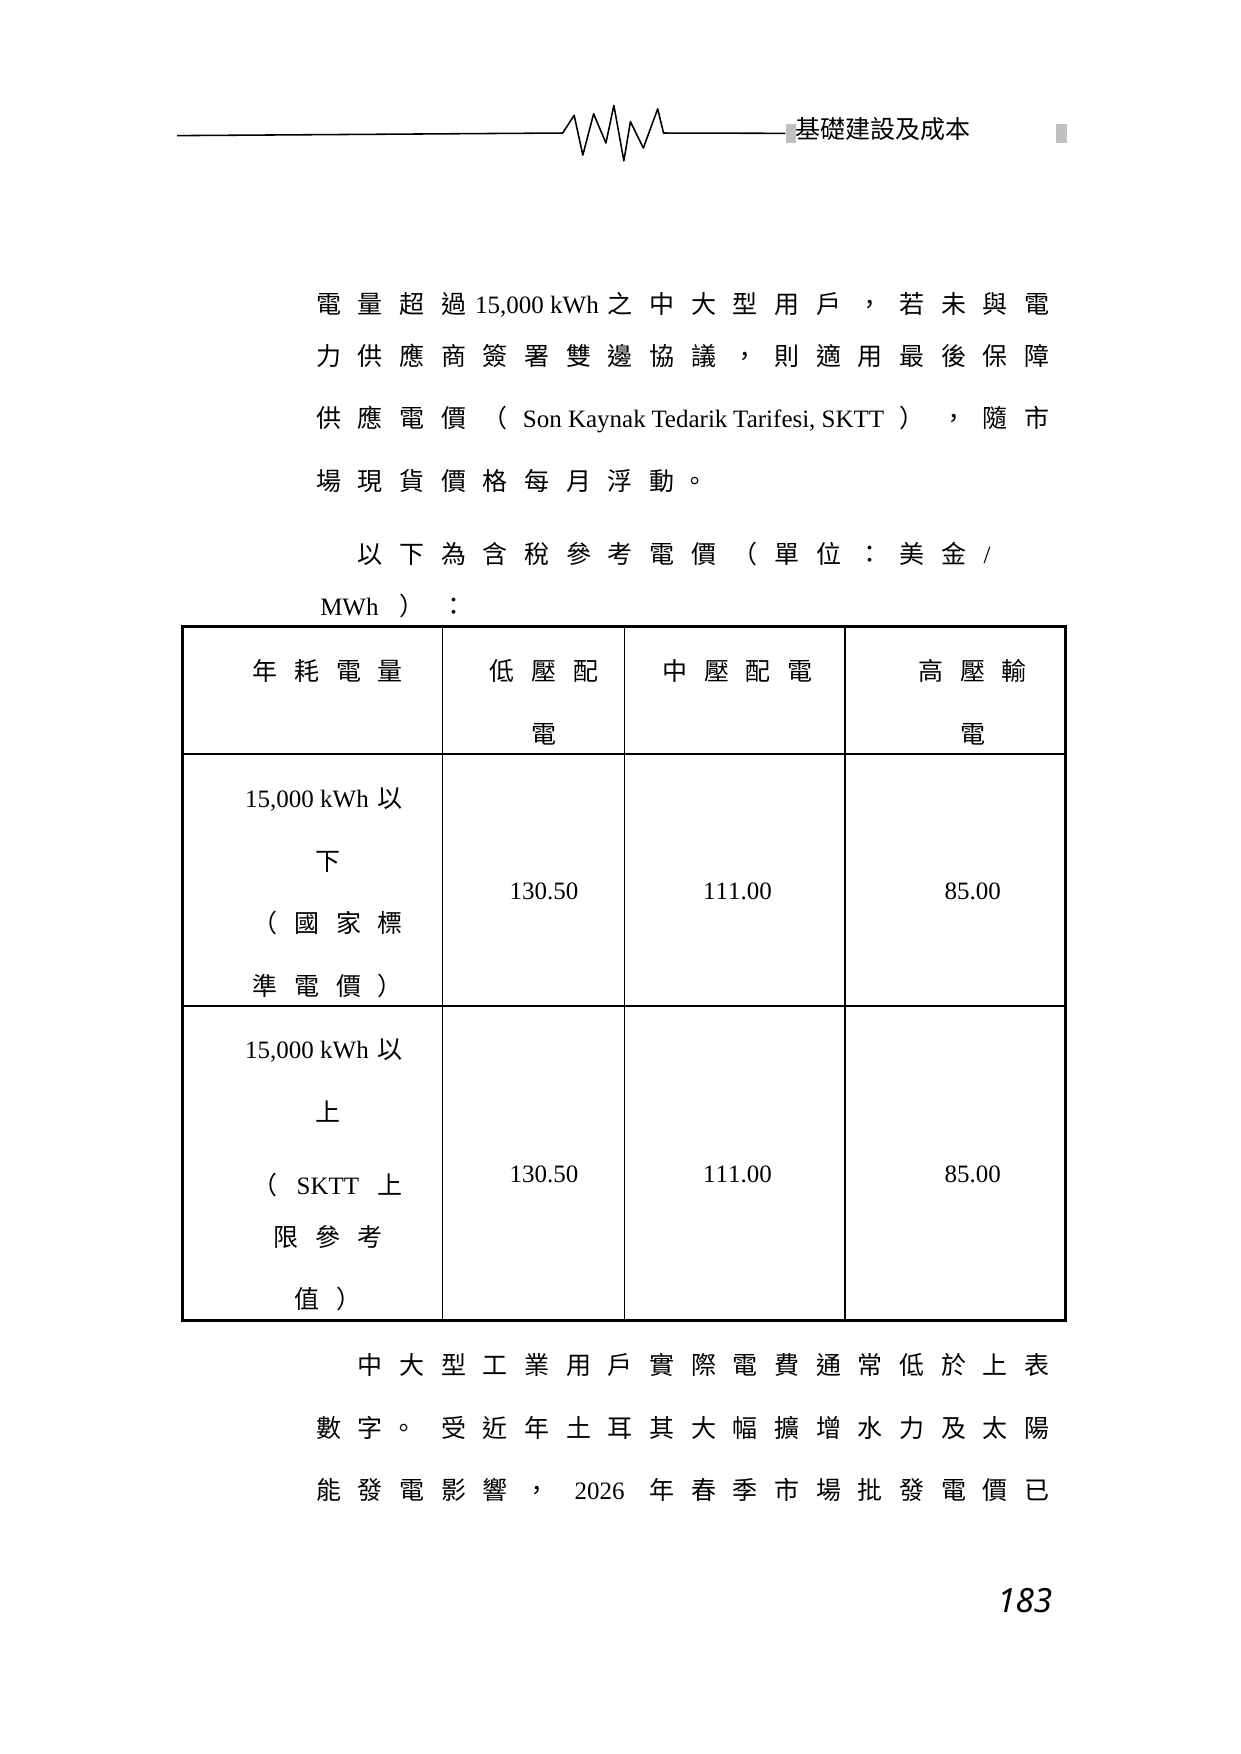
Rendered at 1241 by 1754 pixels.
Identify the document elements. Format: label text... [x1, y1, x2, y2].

table_header 中壓配電 [625, 628, 844, 753]
text 中大型工業用戶實際電費通常低於上表數字。受近年土耳其大幅擴增水力及太陽能發電影響，2026年春季市場批發電價已 [281, 1322, 1058, 1509]
text 以下為含稅參考電價（單位：美金/MWh）： [281, 500, 1058, 625]
table_cell 85.00 [846, 1007, 1064, 1319]
table_cell 130.50 [443, 755, 624, 1005]
table_header 高壓輸電 [846, 628, 1064, 753]
text 電量超過15,000 kWh之中大型用戶，若未與電力供應商簽署雙邊協議，則適用最後保障供應電價（Son Kaynak Tedarik Tarifesi, SKTT），隨市場現貨價格每月浮動。 [281, 250, 1058, 500]
table_cell 130.50 [443, 1007, 624, 1319]
table_cell 15,000 kWh以上 （SKTT上限參考值） [184, 1007, 442, 1319]
table_cell 85.00 [846, 755, 1064, 1005]
table_cell 111.00 [625, 1007, 844, 1319]
table_header 低壓配電 [443, 628, 624, 753]
table_cell 15,000 kWh以下 （國家標準電價） [184, 755, 442, 1005]
table_cell 111.00 [625, 755, 844, 1005]
table_header 年耗電量 [184, 628, 442, 753]
